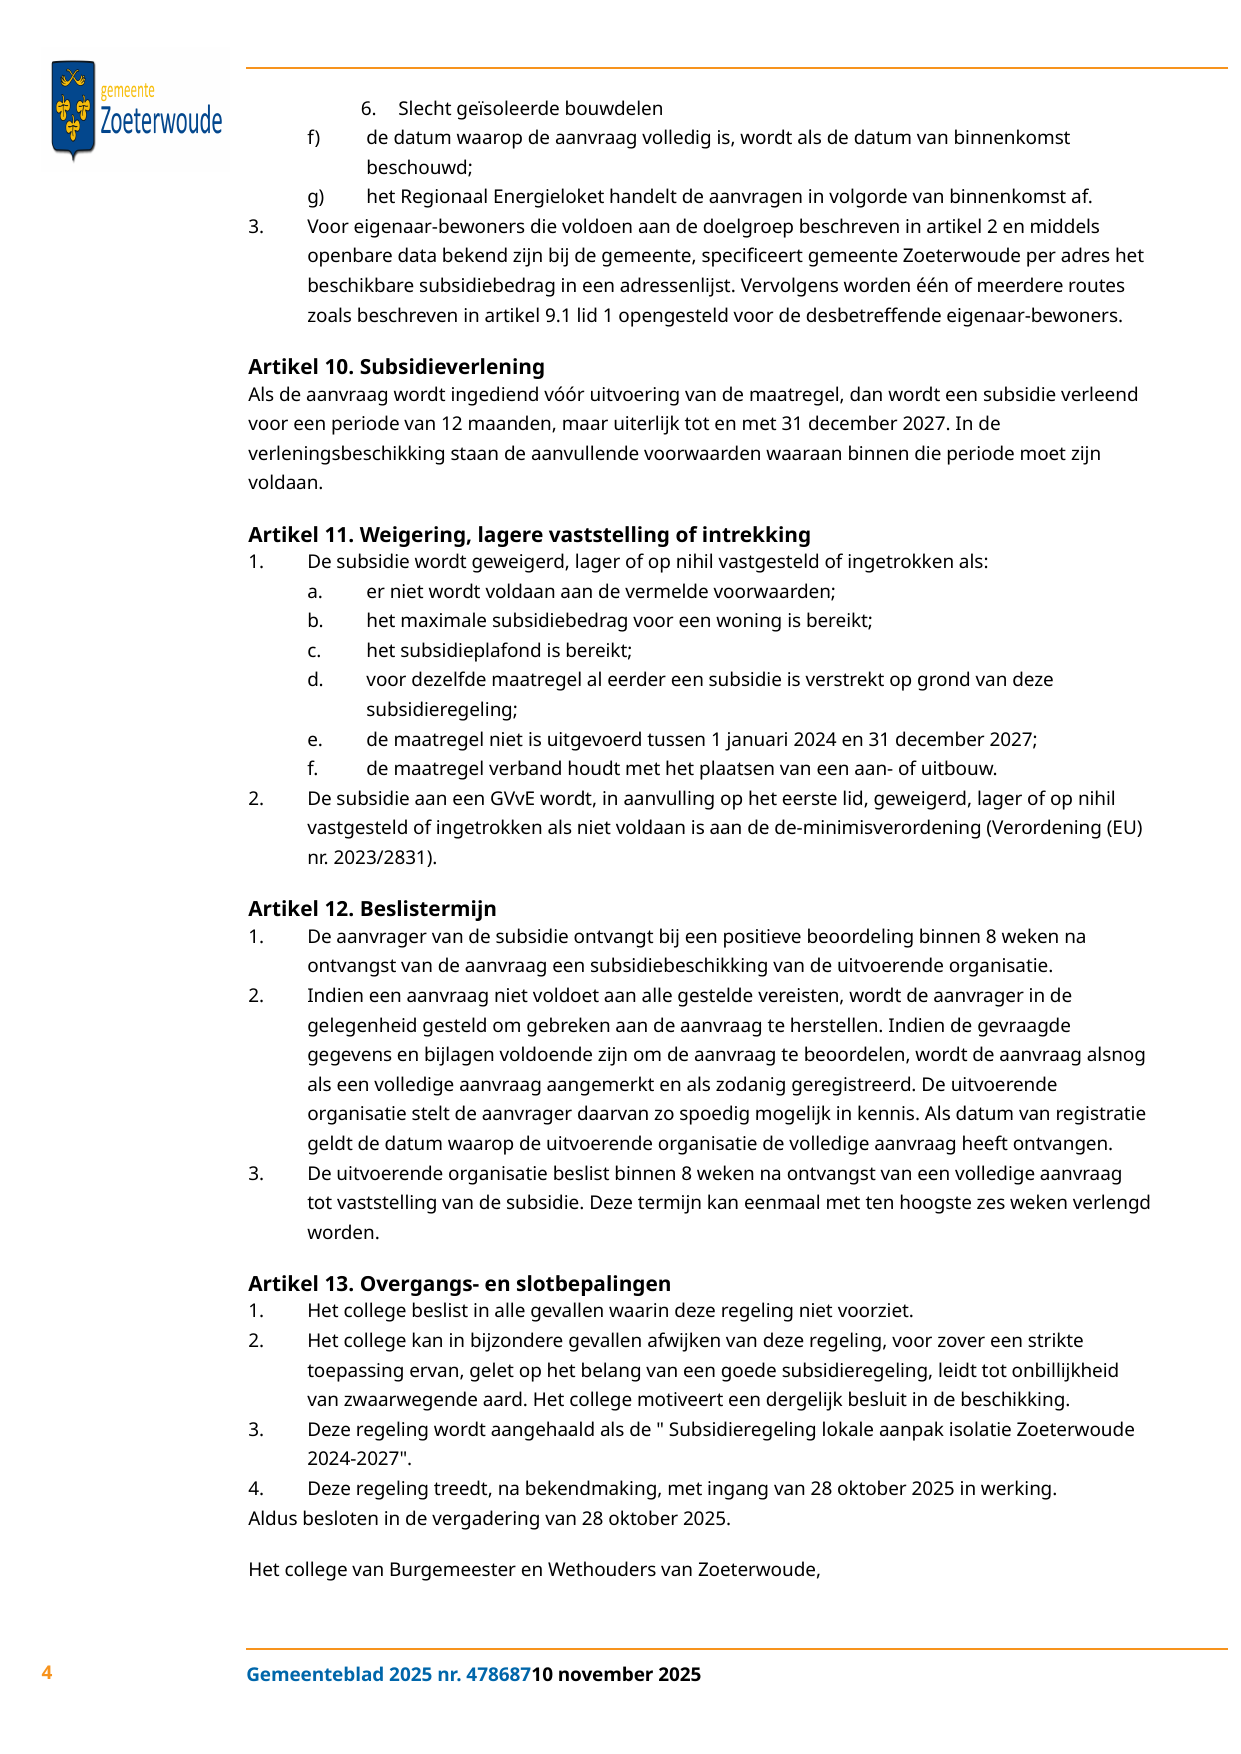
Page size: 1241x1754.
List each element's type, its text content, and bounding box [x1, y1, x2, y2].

list Het college beslist in alle gevallen waarin deze regeling niet voorziet. [248, 1298, 1152, 1323]
list De uitvoerende organisatie beslist binnen 8 weken na ontvangst van een volledige aanvraag tot vaststelling van de subsidie. Deze termijn kan eenmaal met ten hoogste zes weken verlengd worden. [248, 1160, 1152, 1244]
list het subsidieplafond is bereikt; [307, 637, 1152, 663]
text Artikel 11. Weigering, lagere vaststelling of intrekking [248, 520, 1152, 548]
list het maximale subsidiebedrag voor een woning is bereikt; [307, 607, 1152, 633]
list de maatregel verband houdt met het plaatsen van een aan- of uitbouw. [307, 755, 1152, 781]
list De subsidie wordt geweigerd, lager of op nihil vastgesteld of ingetrokken als: [248, 548, 1152, 574]
list Indien een aanvraag niet voldoet aan alle gestelde vereisten, wordt de aanvrager in de gelegenheid gesteld om gebreken aan de aanvraag te herstellen. Indien de gevraagde gegevens en bijlagen voldoende zijn om de aanvraag te beoordelen, wordt de aanvraag alsnog als een volledige aanvraag aangemerkt en als zodanig geregistreerd. De uitvoerende organisatie stelt de aanvrager daarvan zo spoedig mogelijk in kennis. Als datum van registratie geldt de datum waarop de uitvoerende organisatie de volledige aanvraag heeft ontvangen. [248, 982, 1152, 1156]
text Het college van Burgemeester en Wethouders van Zoeterwoude, [248, 1556, 1152, 1582]
list de datum waarop de aanvraag volledig is, wordt als de datum van binnenkomst beschouwd; [307, 124, 1152, 180]
list er niet wordt voldaan aan de vermelde voorwaarden; [307, 578, 1152, 604]
list Deze regeling wordt aangehaald als de " Subsidieregeling lokale aanpak isolatie Zoeterwoude 2024-2027". [248, 1416, 1152, 1471]
text Artikel 13. Overgangs- en slotbepalingen [248, 1269, 1152, 1298]
text Aldus besloten in de vergadering van 28 oktober 2025. [248, 1505, 1152, 1531]
list Slecht geïsoleerde bouwdelen [361, 95, 1152, 121]
text Als de aanvraag wordt ingediend vóór uitvoering van de maatregel, dan wordt een subsidie verleend voor een periode van 12 maanden, maar uiterlijk tot en met 31 december 2027. In de verleningsbeschikking staan de aanvullende voorwaarden waaraan binnen die periode moet zijn voldaan. [248, 381, 1152, 495]
list Deze regeling treedt, na bekendmaking, met ingang van 28 oktober 2025 in werking. [248, 1475, 1152, 1501]
list De aanvrager van de subsidie ontvangt bij een positieve beoordeling binnen 8 weken na ontvangst van de aanvraag een subsidiebeschikking van de uitvoerende organisatie. [248, 923, 1152, 978]
text Artikel 12. Beslistermijn [248, 894, 1152, 923]
text Artikel 10. Subsidieverlening [248, 352, 1152, 381]
picture [41, 47, 231, 172]
list voor dezelfde maatregel al eerder een subsidie is verstrekt op grond van deze subsidieregeling; [307, 667, 1152, 722]
list De subsidie aan een GVvE wordt, in aanvulling op het eerste lid, geweigerd, lager of op nihil vastgesteld of ingetrokken als niet voldaan is aan de de-minimisverordening (Verordening (EU) nr. 2023/2831). [248, 785, 1152, 870]
list Voor eigenaar-bewoners die voldoen aan de doelgroep beschreven in artikel 2 en middels openbare data bekend zijn bij de gemeente, specificeert gemeente Zoeterwoude per adres het beschikbare subsidiebedrag in een adressenlijst. Vervolgens worden één of meerdere routes zoals beschreven in artikel 9.1 lid 1 opengesteld voor de desbetreffende eigenaar-bewoners. [248, 213, 1152, 328]
list Het college kan in bijzondere gevallen afwijken van deze regeling, voor zover een strikte toepassing ervan, gelet op het belang van een goede subsidieregeling, leidt tot onbillijkheid van zwaarwegende aard. Het college motiveert een dergelijk besluit in de beschikking. [248, 1327, 1152, 1412]
list het Regionaal Energieloket handelt de aanvragen in volgorde van binnenkomst af. [307, 183, 1152, 209]
list de maatregel niet is uitgevoerd tussen 1 januari 2024 en 31 december 2027; [307, 726, 1152, 752]
